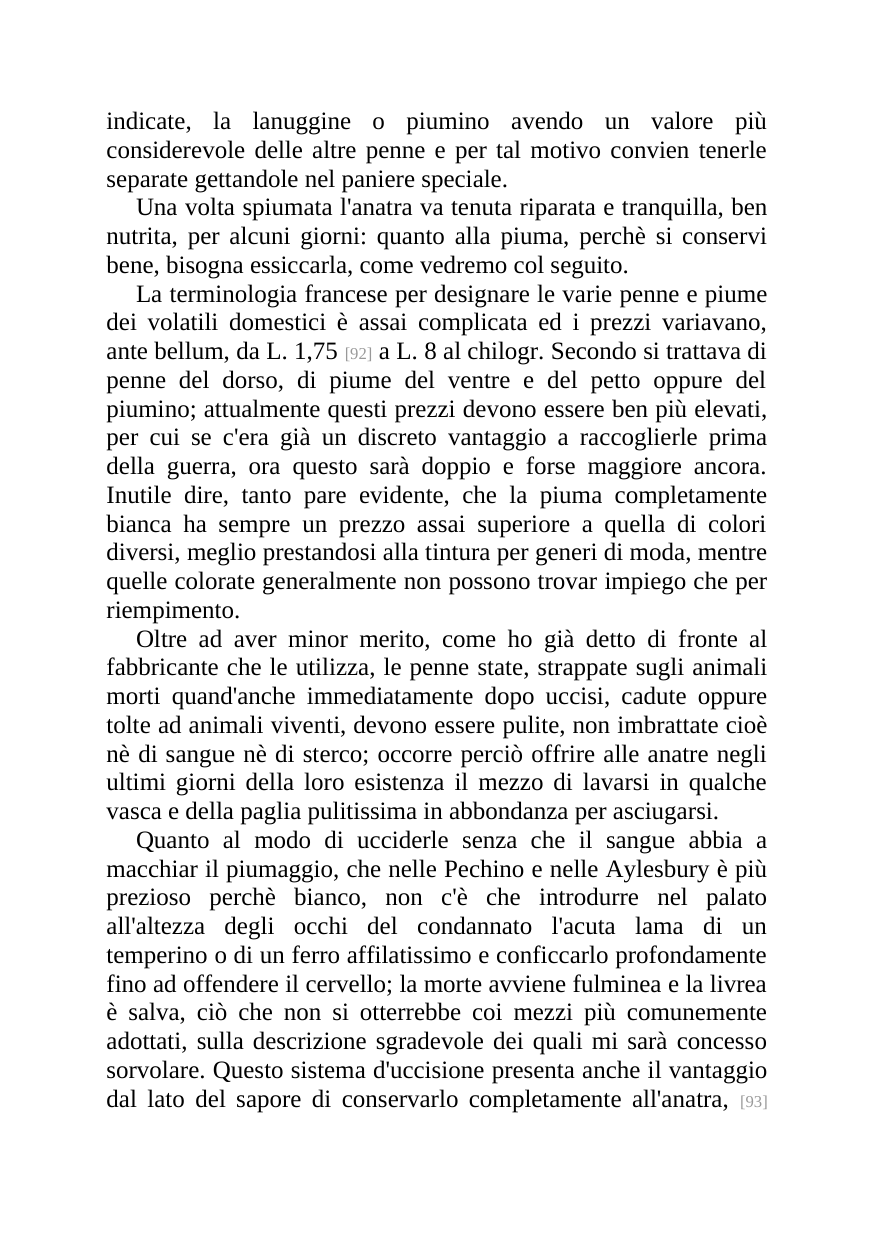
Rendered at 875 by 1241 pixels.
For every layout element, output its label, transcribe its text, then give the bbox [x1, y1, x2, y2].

text Quanto al modo di ucciderle senza che il sangue abbia a macchiar il piumaggio, che nelle Pechino e nelle Aylesbury è più prezioso perchè bianco, non c'è che introdurre nel palato all'altezza degli occhi del condannato l'acuta lama di un temperino o di un ferro affilatissimo e conficcarlo profondamente fino ad offendere il cervello; la morte avviene fulminea e la livrea è salva, ciò che non si otterrebbe coi mezzi più comunemente adottati, sulla descrizione sgradevole dei quali mi sarà concesso sorvolare. Questo sistema d'uccisione presenta anche il vantaggio dal lato del sapore di conservarlo completamente all'anatra, [93] [106, 825, 768, 1112]
text indicate, la lanuggine o piumino avendo un valore più considerevole delle altre penne e per tal motivo convien tenerle separate gettandole nel paniere speciale. [106, 106, 768, 192]
text La terminologia francese per designare le varie penne e piume dei volatili domestici è assai complicata ed i prezzi variavano, ante bellum, da L. 1,75 [92] a L. 8 al chilogr. Secondo si trattava di penne del dorso, di piume del ventre e del petto oppure del piumino; attualmente questi prezzi devono essere ben più elevati, per cui se c'era già un discreto vantaggio a raccoglierle prima della guerra, ora questo sarà doppio e forse maggiore ancora. Inutile dire, tanto pare evidente, che la piuma completamente bianca ha sempre un prezzo assai superiore a quella di colori diversi, meglio prestandosi alla tintura per generi di moda, mentre quelle colorate generalmente non possono trovar impiego che per riempimento. [106, 279, 768, 624]
text Una volta spiumata l'anatra va tenuta riparata e tranquilla, ben nutrita, per alcuni giorni: quanto alla piuma, perchè si conservi bene, bisogna essiccarla, come vedremo col seguito. [106, 192, 768, 279]
text Oltre ad aver minor merito, come ho già detto di fronte al fabbricante che le utilizza, le penne state, strappate sugli animali morti quand'anche immediatamente dopo uccisi, cadute oppure tolte ad animali viventi, devono essere pulite, non imbrattate cioè nè di sangue nè di sterco; occorre perciò offrire alle anatre negli ultimi giorni della loro esistenza il mezzo di lavarsi in qualche vasca e della paglia pulitissima in abbondanza per asciugarsi. [106, 624, 768, 825]
